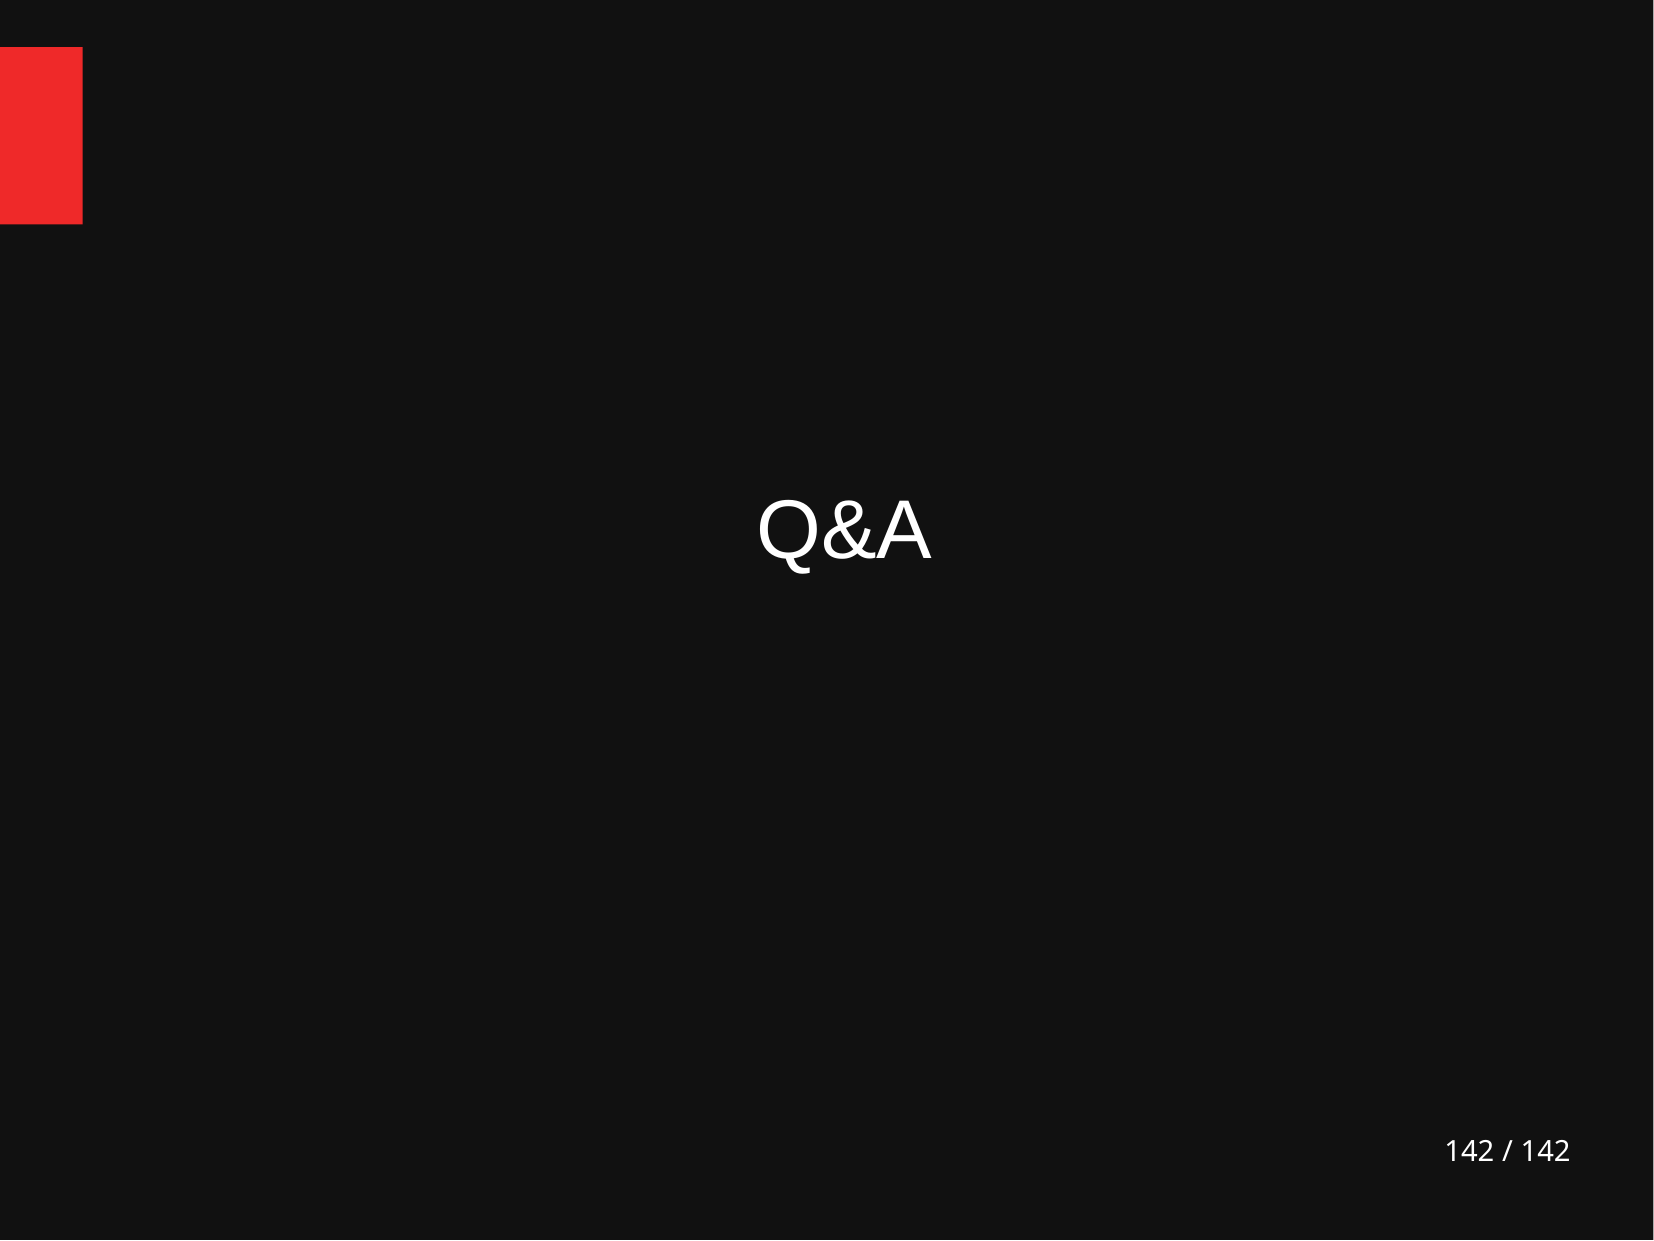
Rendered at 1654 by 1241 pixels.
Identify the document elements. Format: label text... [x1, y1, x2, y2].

subtitle Q&A [118, 49, 1571, 1010]
